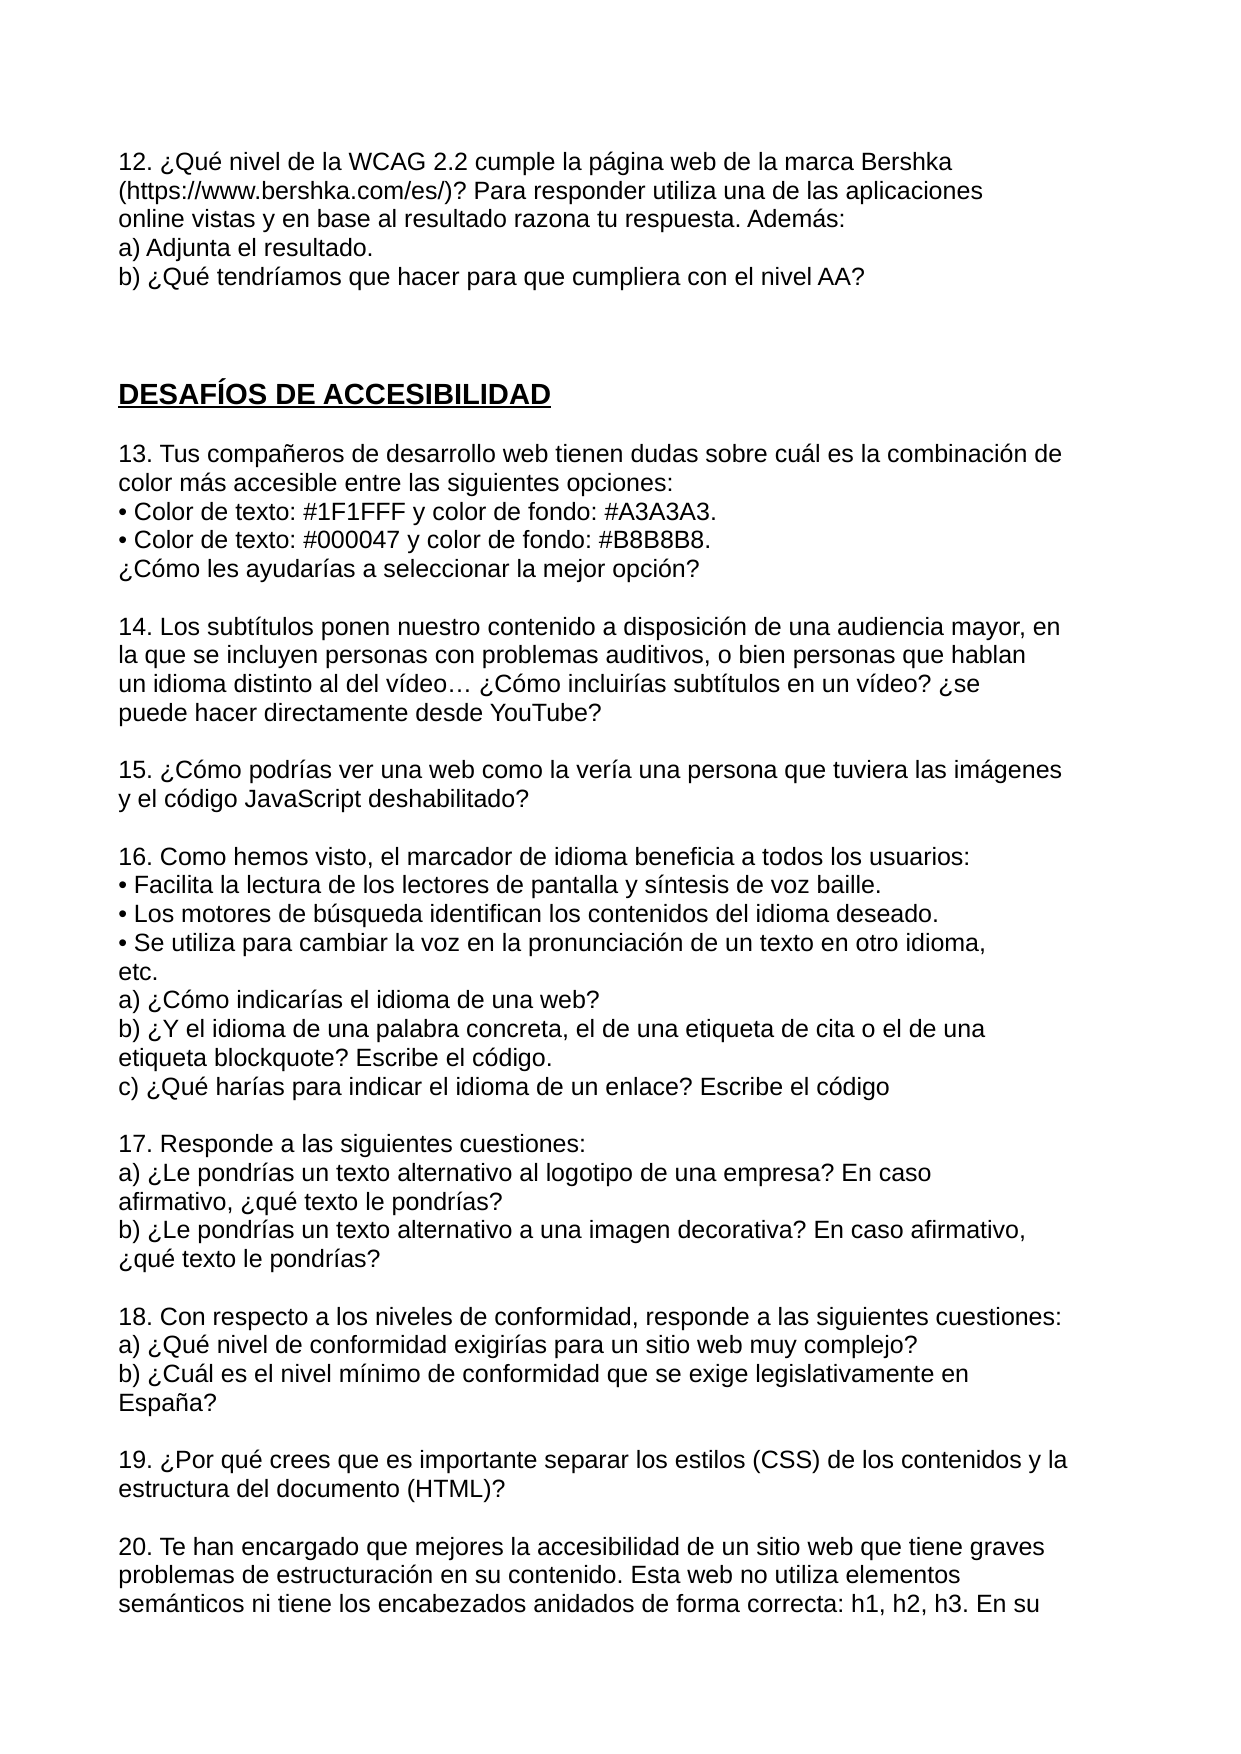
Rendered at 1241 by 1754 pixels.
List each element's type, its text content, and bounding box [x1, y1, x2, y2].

text España? [118, 1388, 1122, 1417]
text un idioma distinto al del vídeo… ¿Cómo incluirías subtítulos en un vídeo? ¿se [118, 669, 1122, 698]
text a) Adjunta el resultado. [118, 233, 1122, 262]
text DESAFÍOS DE ACCESIBILIDAD [118, 377, 1122, 410]
text problemas de estructuración en su contenido. Esta web no utiliza elementos [118, 1560, 1122, 1589]
text b) ¿Le pondrías un texto alternativo a una imagen decorativa? En caso afirmativo, [118, 1215, 1122, 1244]
text a) ¿Le pondrías un texto alternativo al logotipo de una empresa? En caso [118, 1158, 1122, 1187]
text • Se utiliza para cambiar la voz en la pronunciación de un texto en otro idioma, [118, 928, 1122, 957]
text • Color de texto: #000047 y color de fondo: #B8B8B8. [118, 525, 1122, 554]
text estructura del documento (HTML)? [118, 1474, 1122, 1503]
text b) ¿Cuál es el nivel mínimo de conformidad que se exige legislativamente en [118, 1359, 1122, 1388]
text c) ¿Qué harías para indicar el idioma de un enlace? Escribe el código [118, 1072, 1122, 1100]
text online vistas y en base al resultado razona tu respuesta. Además: [118, 204, 1122, 233]
text ¿Cómo les ayudarías a seleccionar la mejor opción? [118, 554, 1122, 583]
text 12. ¿Qué nivel de la WCAG 2.2 cumple la página web de la marca Bershka [118, 147, 1122, 176]
text (https://www.bershka.com/es/)? Para responder utiliza una de las aplicaciones [118, 176, 1122, 204]
text 17. Responde a las siguientes cuestiones: [118, 1129, 1122, 1158]
text 20. Te han encargado que mejores la accesibilidad de un sitio web que tiene graves [118, 1532, 1122, 1560]
text • Facilita la lectura de los lectores de pantalla y síntesis de voz baille. [118, 870, 1122, 899]
text 19. ¿Por qué crees que es importante separar los estilos (CSS) de los contenidos y la [118, 1445, 1122, 1474]
text 16. Como hemos visto, el marcador de idioma beneficia a todos los usuarios: [118, 842, 1122, 870]
text b) ¿Qué tendríamos que hacer para que cumpliera con el nivel AA? [118, 262, 1122, 291]
text 14. Los subtítulos ponen nuestro contenido a disposición de una audiencia mayor, en [118, 612, 1122, 640]
text • Color de texto: #1F1FFF y color de fondo: #A3A3A3. [118, 497, 1122, 525]
text ¿qué texto le pondrías? [118, 1244, 1122, 1273]
text 13. Tus compañeros de desarrollo web tienen dudas sobre cuál es la combinación de color más accesible entre las siguientes opciones: [118, 439, 1122, 497]
text etiqueta blockquote? Escribe el código. [118, 1043, 1122, 1072]
text a) ¿Qué nivel de conformidad exigirías para un sitio web muy complejo? [118, 1330, 1122, 1359]
text 18. Con respecto a los niveles de conformidad, responde a las siguientes cuestiones: [118, 1302, 1122, 1330]
text semánticos ni tiene los encabezados anidados de forma correcta: h1, h2, h3. En su [118, 1589, 1122, 1618]
text puede hacer directamente desde YouTube? [118, 698, 1122, 727]
text a) ¿Cómo indicarías el idioma de una web? [118, 985, 1122, 1014]
text 15. ¿Cómo podrías ver una web como la vería una persona que tuviera las imágenes [118, 755, 1122, 784]
text afirmativo, ¿qué texto le pondrías? [118, 1187, 1122, 1215]
text b) ¿Y el idioma de una palabra concreta, el de una etiqueta de cita o el de una [118, 1014, 1122, 1043]
text y el código JavaScript deshabilitado? [118, 784, 1122, 813]
text • Los motores de búsqueda identifican los contenidos del idioma deseado. [118, 899, 1122, 928]
text la que se incluyen personas con problemas auditivos, o bien personas que hablan [118, 640, 1122, 669]
text etc. [118, 957, 1122, 985]
